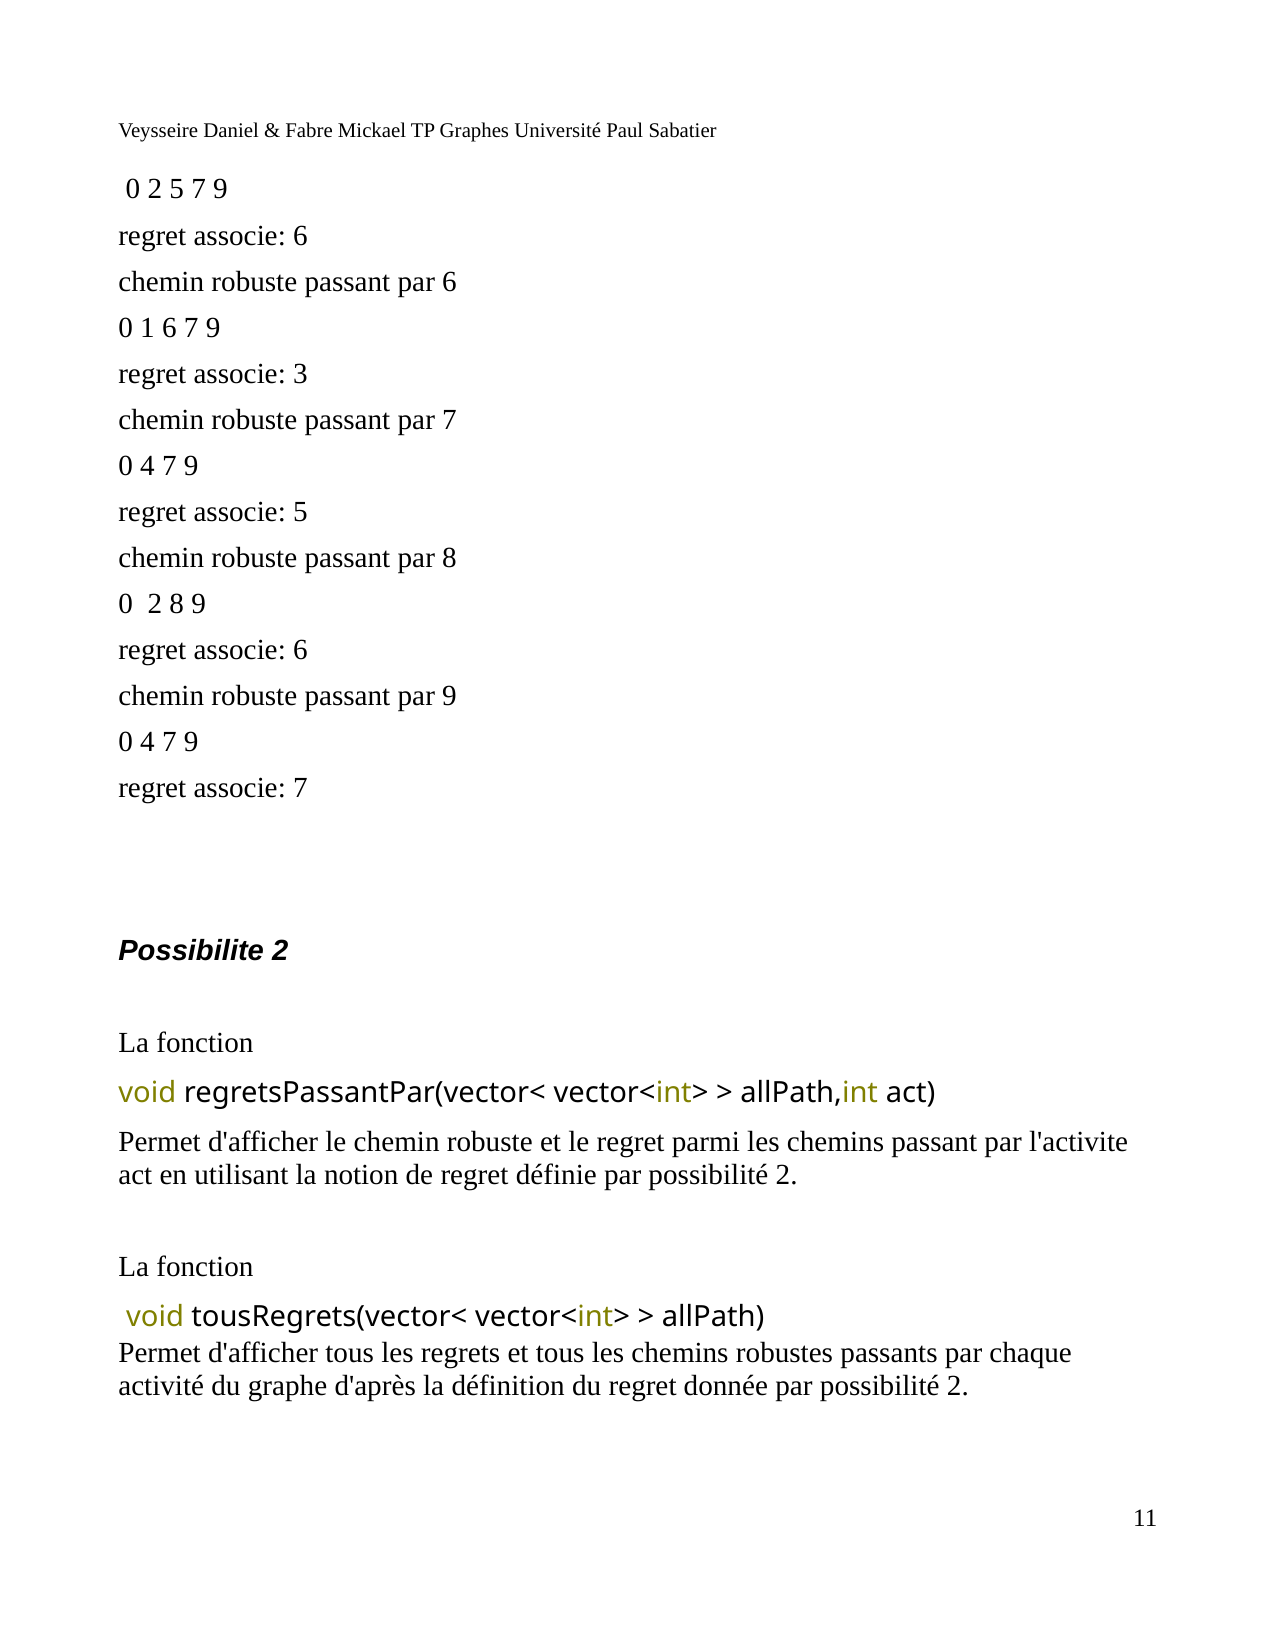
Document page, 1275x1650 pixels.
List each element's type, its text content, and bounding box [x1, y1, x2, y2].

text Permet d'afficher tous les regrets et tous les chemins robustes passants par chaque activité du graphe d'après la définition du regret donnée par possibilité 2. [118, 1335, 1157, 1402]
text void tousRegrets(vector< vector<int> > allPath) [118, 1295, 1157, 1335]
text chemin robuste passant par 6 [118, 264, 1157, 297]
text 0 1 6 7 9 [118, 310, 1157, 343]
text La fonction [118, 1025, 1157, 1059]
text 0 4 7 9 [118, 448, 1157, 481]
text La fonction [118, 1249, 1157, 1283]
text regret associe: 5 [118, 494, 1157, 527]
text Permet d'afficher le chemin robuste et le regret parmi les chemins passant par l'activite act en utilisant la notion de regret définie par possibilité 2. [118, 1124, 1157, 1191]
text regret associe: 7 [118, 770, 1157, 804]
text regret associe: 6 [118, 218, 1157, 251]
text regret associe: 3 [118, 356, 1157, 389]
text 0 2 5 7 9 [118, 172, 1157, 205]
text void regretsPassantPar(vector< vector<int> > allPath,int act) [118, 1071, 1157, 1111]
text chemin robuste passant par 8 [118, 540, 1157, 573]
text 0 2 8 9 [118, 586, 1157, 619]
text chemin robuste passant par 9 [118, 678, 1157, 712]
text 0 4 7 9 [118, 724, 1157, 758]
subtitle Possibilite 2 [118, 933, 1157, 967]
text chemin robuste passant par 7 [118, 402, 1157, 435]
text regret associe: 6 [118, 632, 1157, 666]
